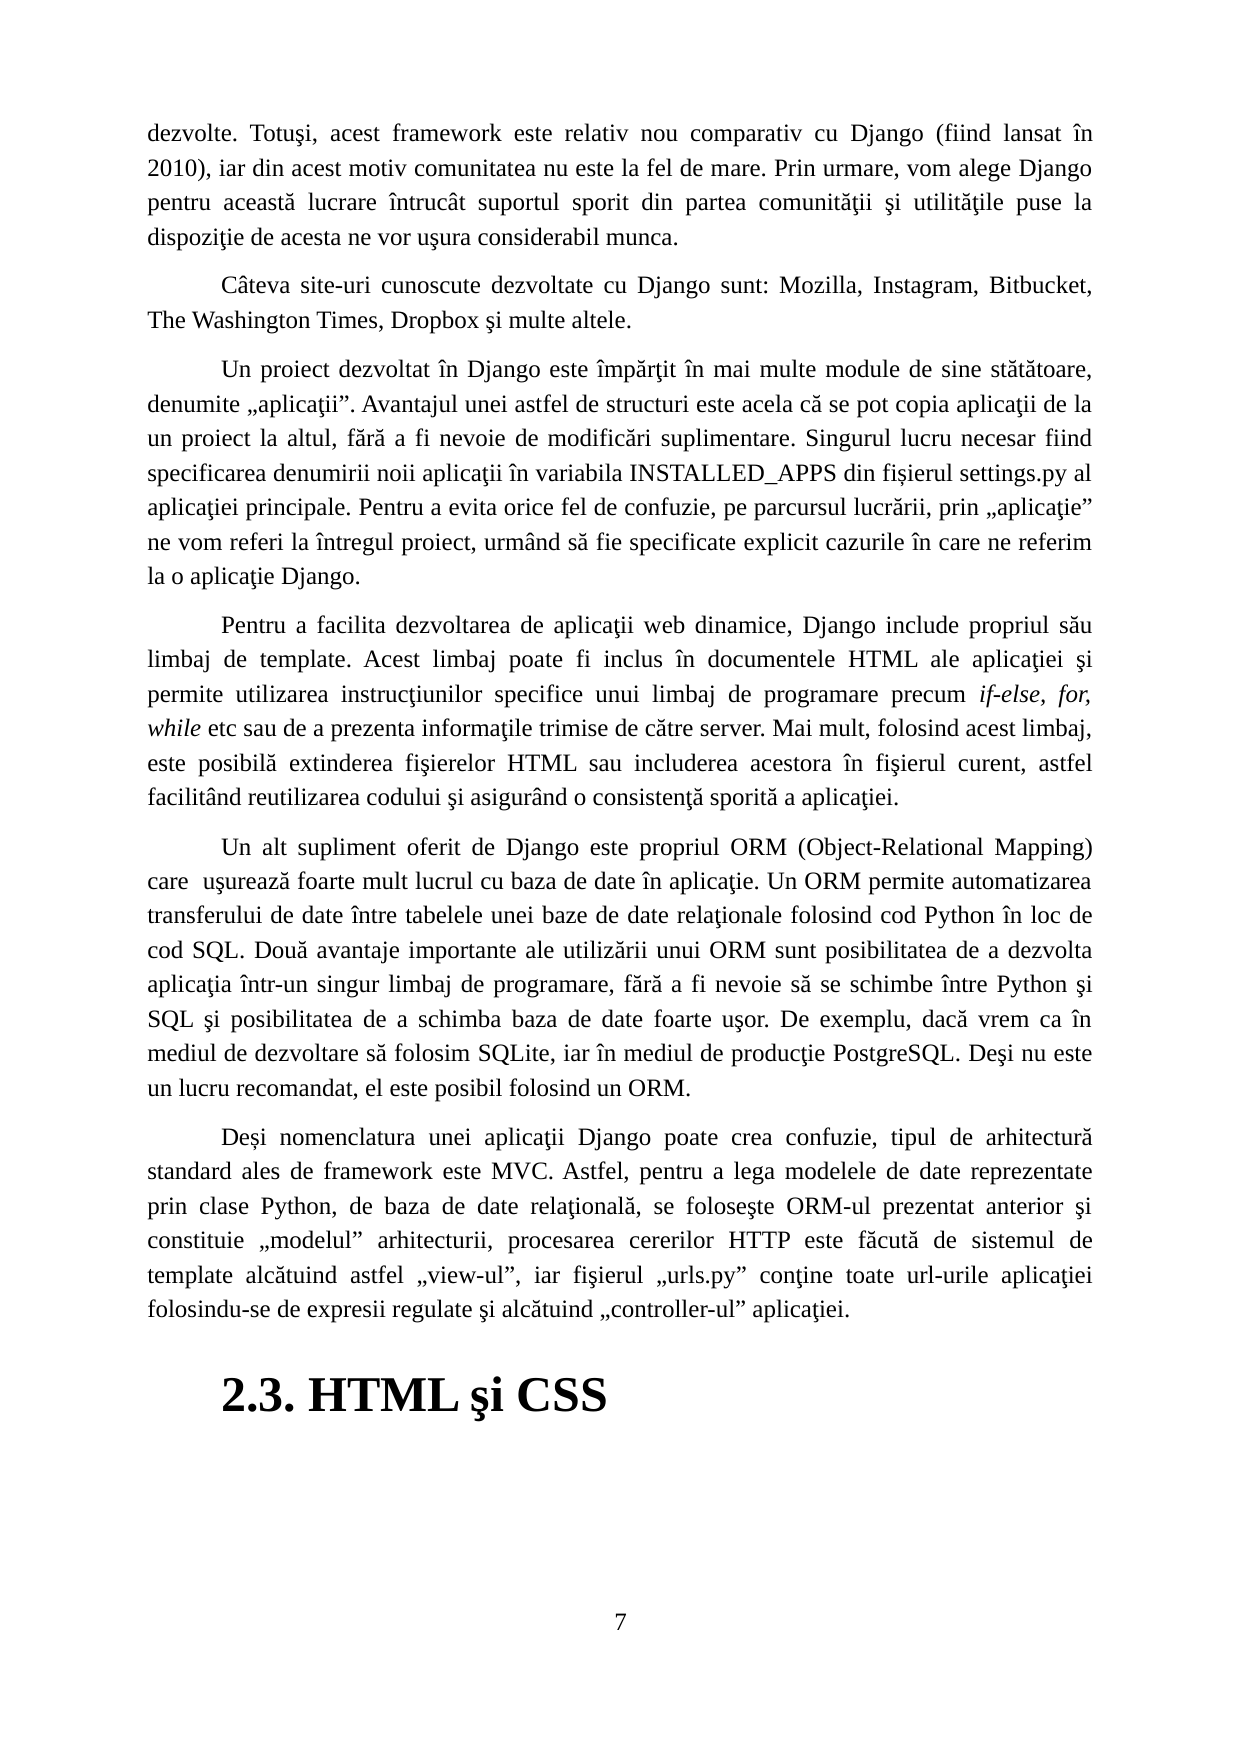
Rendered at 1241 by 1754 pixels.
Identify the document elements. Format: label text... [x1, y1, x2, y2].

text Deși nomenclatura unei aplicaţii Django poate crea confuzie, tipul de arhitectură standard ales de framework este MVC. Astfel, pentru a lega modelele de date reprezentate prin clase Python, de baza de date relaţională, se foloseşte ORM-ul prezentat anterior şi constituie „modelul” arhitecturii, procesarea cererilor HTTP este făcută de sistemul de template alcătuind astfel „view-ul”, iar fişierul „urls.py” conţine toate url-urile aplicaţiei folosindu-se de expresii regulate şi alcătuind „controller-ul” aplicaţiei. [147, 1122, 1093, 1323]
subtitle 2.3. HTML şi CSS [147, 1364, 1093, 1422]
text Câteva site-uri cunoscute dezvoltate cu Django sunt: Mozilla, Instagram, Bitbucket, The Washington Times, Dropbox şi multe altele. [147, 271, 1093, 334]
text Un proiect dezvoltat în Django este împărţit în mai multe module de sine stătătoare, denumite „aplicaţii”. Avantajul unei astfel de structuri este acela că se pot copia aplicaţii de la un proiect la altul, fără a fi nevoie de modificări suplimentare. Singurul lucru necesar fiind specificarea denumirii noii aplicaţii în variabila INSTALLED_APPS din fișierul settings.py al aplicaţiei principale. Pentru a evita orice fel de confuzie, pe parcursul lucrării, prin „aplicaţie” ne vom referi la întregul proiect, urmând să fie specificate explicit cazurile în care ne referim la o aplicaţie Django. [147, 354, 1093, 590]
text Pentru a facilita dezvoltarea de aplicaţii web dinamice, Django include propriul său limbaj de template. Acest limbaj poate fi inclus în documentele HTML ale aplicaţiei şi permite utilizarea instrucţiunilor specifice unui limbaj de programare precum if-else, for, while etc sau de a prezenta informaţile trimise de către server. Mai mult, folosind acest limbaj, este posibilă extinderea fişierelor HTML sau includerea acestora în fişierul curent, astfel facilitând reutilizarea codului şi asigurând o consistenţă sporită a aplicaţiei. [147, 610, 1093, 811]
text Un alt supliment oferit de Django este propriul ORM (Object-Relational Mapping) care uşurează foarte mult lucrul cu baza de date în aplicaţie. Un ORM permite automatizarea transferului de date între tabelele unei baze de date relaţionale folosind cod Python în loc de cod SQL. Două avantaje importante ale utilizării unui ORM sunt posibilitatea de a dezvolta aplicaţia într-un singur limbaj de programare, fără a fi nevoie să se schimbe între Python şi SQL şi posibilitatea de a schimba baza de date foarte uşor. De exemplu, dacă vrem ca în mediul de dezvoltare să folosim SQLite, iar în mediul de producţie PostgreSQL. Deşi nu este un lucru recomandat, el este posibil folosind un ORM. [147, 832, 1093, 1102]
text dezvolte. Totuşi, acest framework este relativ nou comparativ cu Django (fiind lansat în 2010), iar din acest motiv comunitatea nu este la fel de mare. Prin urmare, vom alege Django pentru această lucrare întrucât suportul sporit din partea comunităţii şi utilităţile puse la dispoziţie de acesta ne vor uşura considerabil munca. [147, 118, 1093, 250]
